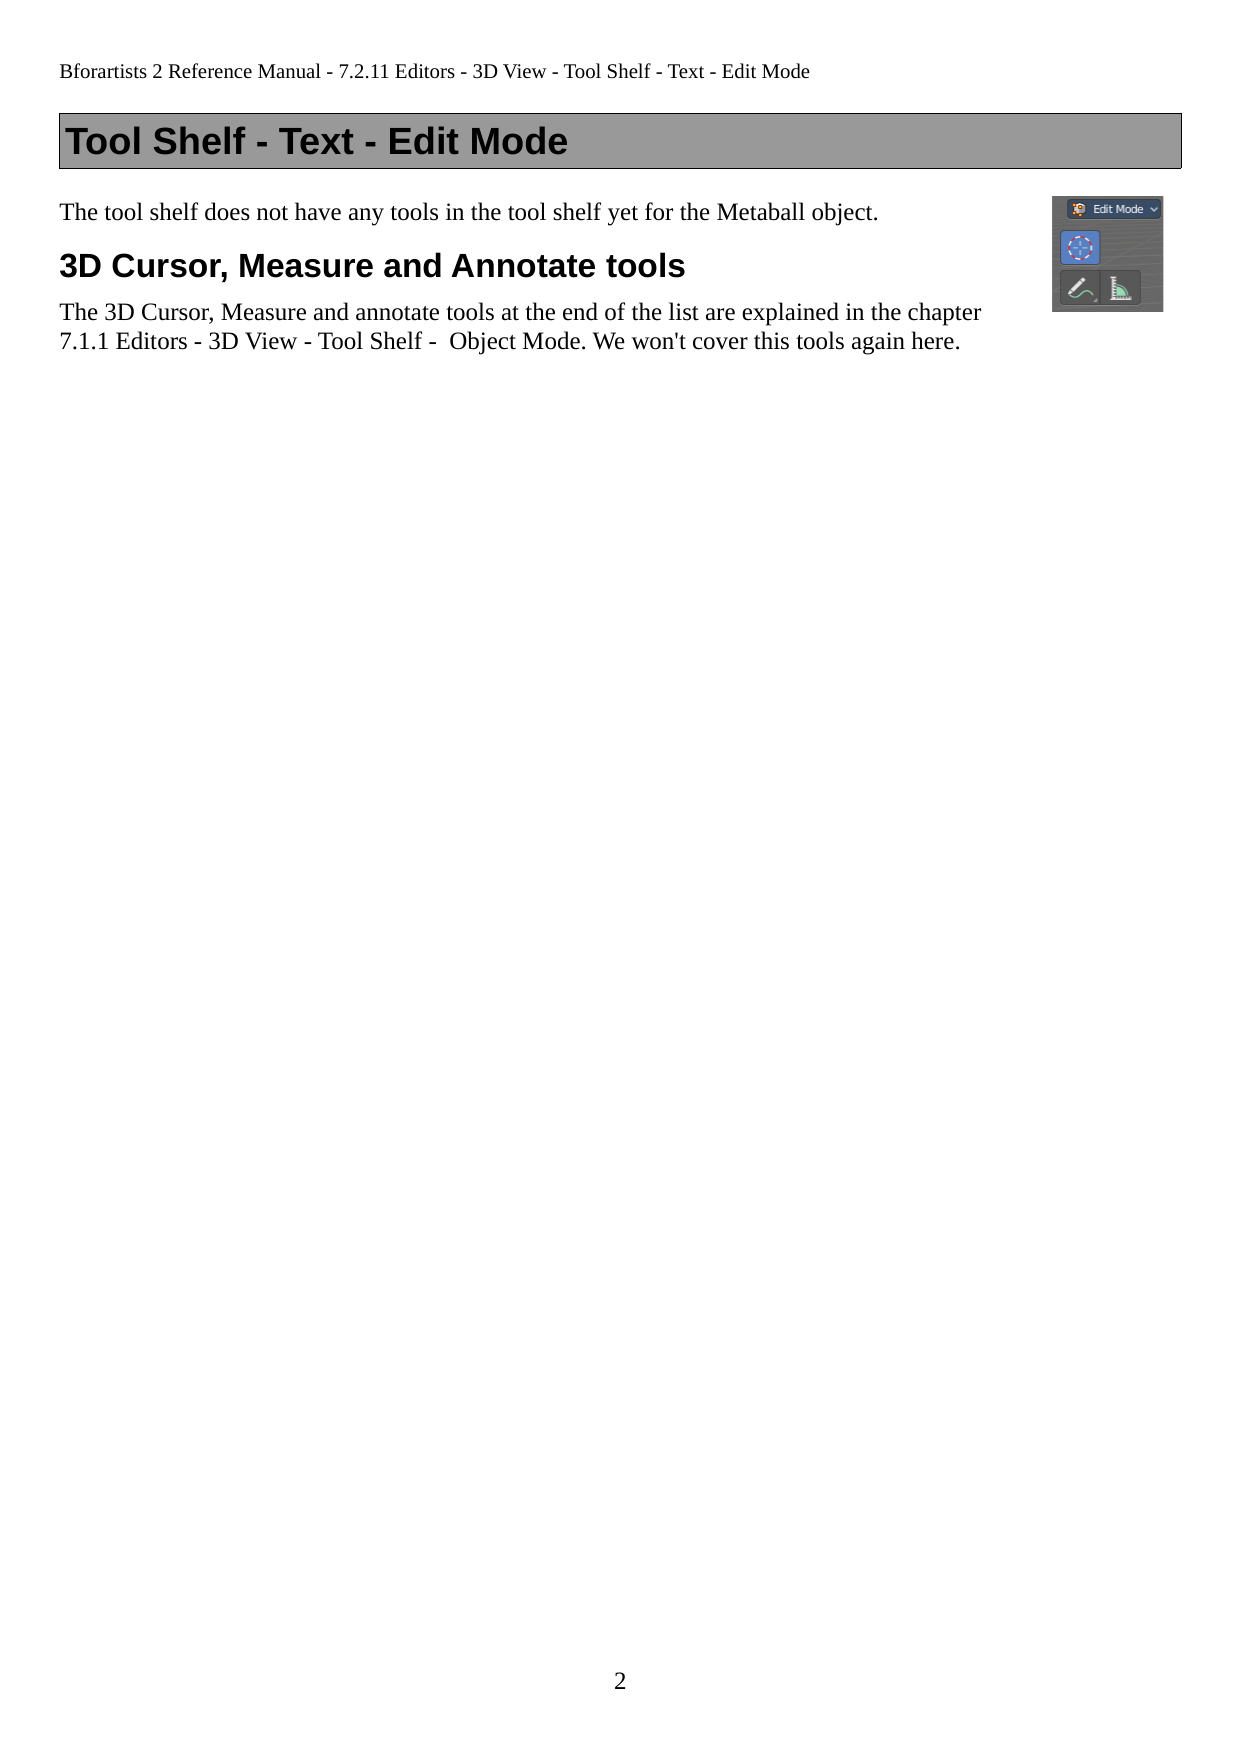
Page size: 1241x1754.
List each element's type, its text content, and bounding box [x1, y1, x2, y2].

table_header Tool Shelf - Text - Edit Mode [60, 114, 1181, 168]
text The tool shelf does not have any tools in the tool shelf yet for the Metaball object. [59, 197, 1052, 225]
text The 3D Cursor, Measure and annotate tools at the end of the list are explained in the chapter 7.1.1 Editors - 3D View - Tool Shelf - Object Mode. We won't cover this tools again here. [59, 297, 1181, 355]
picture [1052, 196, 1164, 312]
subtitle 3D Cursor, Measure and Annotate tools [59, 246, 1052, 285]
